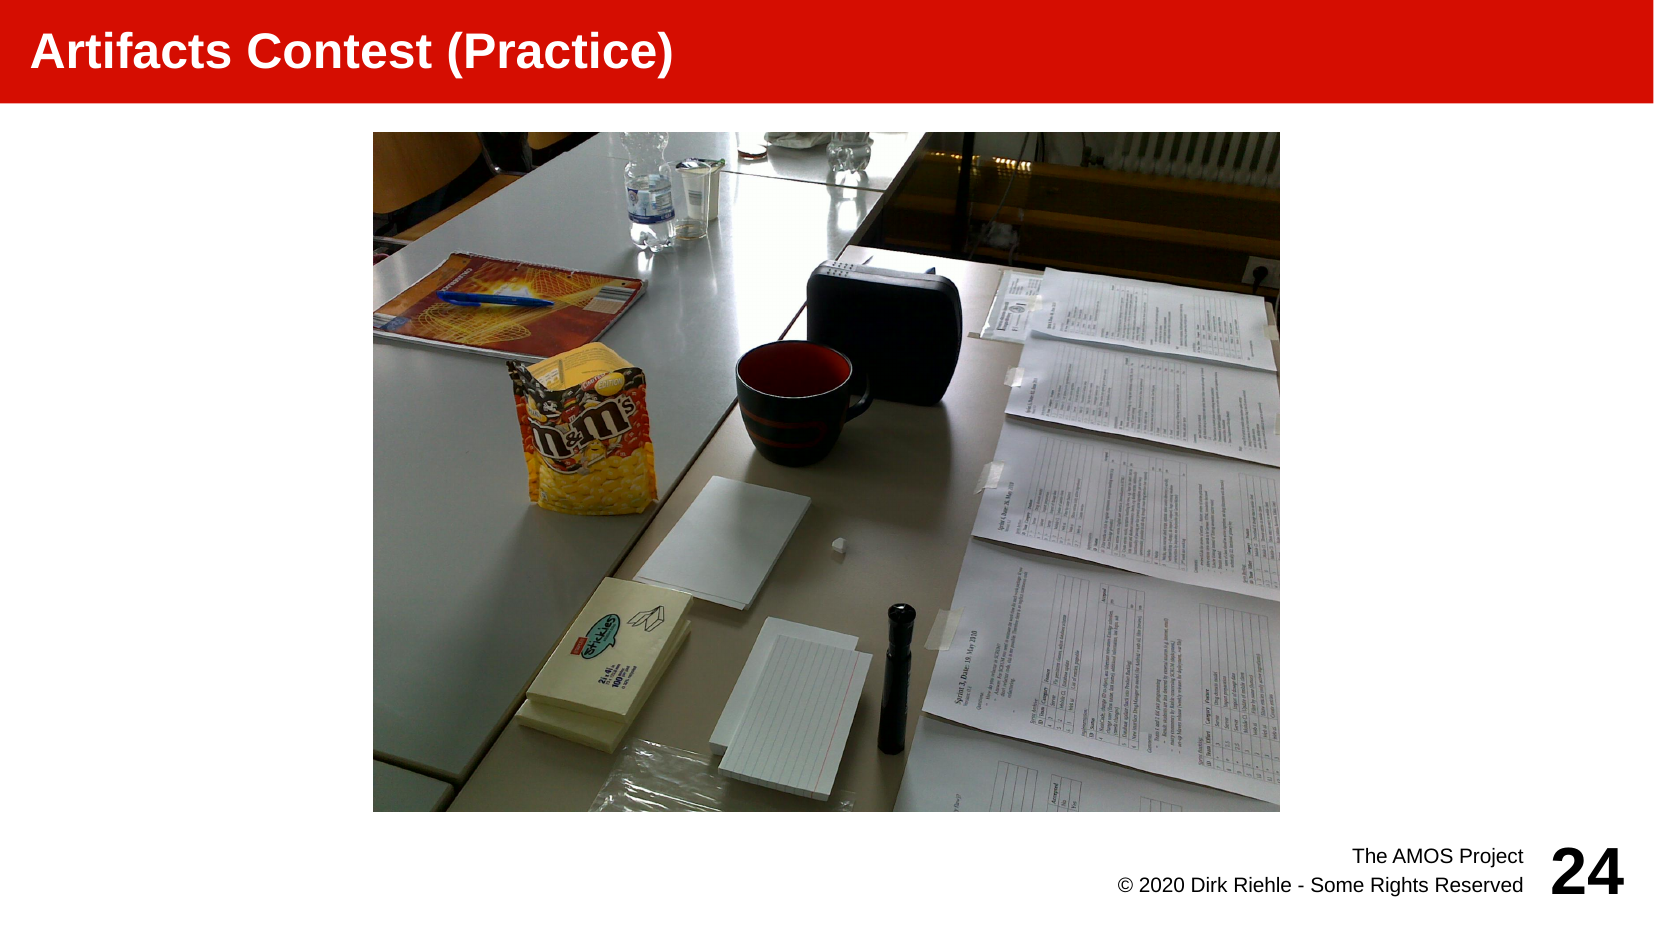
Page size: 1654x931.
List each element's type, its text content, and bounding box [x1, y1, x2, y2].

picture [383, 132, 1270, 812]
title Artifacts Contest (Practice) [0, 0, 1654, 104]
